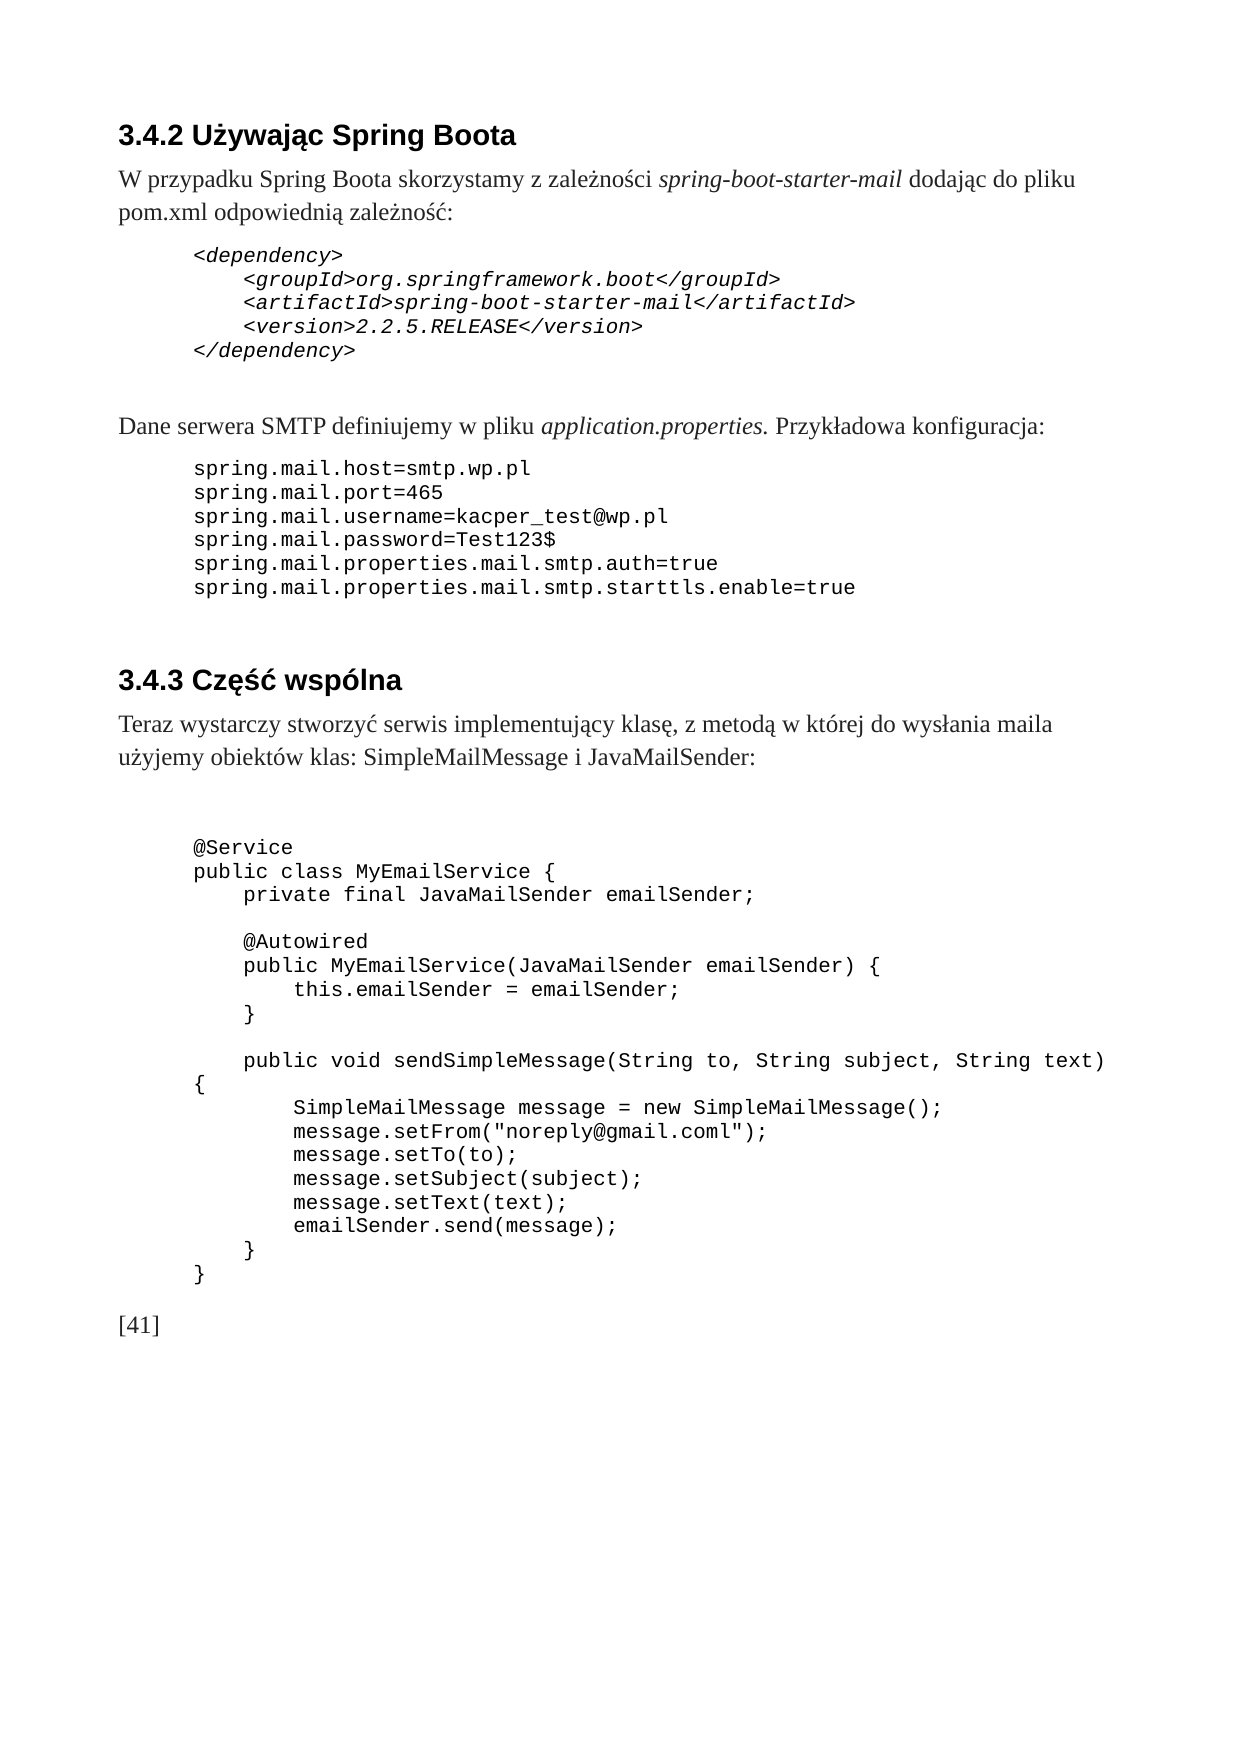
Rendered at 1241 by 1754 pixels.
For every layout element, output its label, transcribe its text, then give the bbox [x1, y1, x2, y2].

text this.emailSender = emailSender; [193, 979, 1122, 1002]
text @Autowired [193, 932, 1122, 955]
text message.setText(text); [193, 1192, 1122, 1215]
text } [193, 1239, 1122, 1263]
text </dependency> [193, 339, 1122, 363]
text public MyEmailService(JavaMailSender emailSender) { [193, 955, 1122, 979]
text spring.mail.properties.mail.smtp.auth=true [193, 553, 1122, 577]
text <version>2.2.5.RELEASE</version> [193, 316, 1122, 339]
text public void sendSimpleMessage(String to, String subject, String text) { [193, 1050, 1122, 1097]
text [41] [118, 1310, 1122, 1339]
text private final JavaMailSender emailSender; [193, 884, 1122, 908]
text spring.mail.port=465 [193, 482, 1122, 506]
text Teraz wystarczy stworzyć serwis implementujący klasę, z metodą w której do wysłania maila użyjemy obiektów klas: SimpleMailMessage i JavaMailSender: [118, 709, 1122, 771]
text } [193, 1002, 1122, 1026]
text <groupId>org.springframework.boot</groupId> [193, 269, 1122, 292]
text Dane serwera SMTP definiujemy w pliku application.properties. Przykładowa konfiguracja: [118, 411, 1122, 439]
text message.setFrom("noreply@gmail.coml"); [193, 1121, 1122, 1144]
text spring.mail.host=smtp.wp.pl [193, 458, 1122, 482]
text spring.mail.password=Test123$ [193, 529, 1122, 553]
text W przypadku Spring Boota skorzystamy z zależności spring-boot-starter-mail dodając do pliku pom.xml odpowiednią zależność: [118, 164, 1122, 226]
subtitle 3.4.2 Używając Spring Boota [118, 118, 1122, 152]
text emailSender.send(message); [193, 1215, 1122, 1239]
text public class MyEmailService { [193, 861, 1122, 884]
text } [193, 1263, 1122, 1286]
text spring.mail.properties.mail.smtp.starttls.enable=true [193, 577, 1122, 600]
text message.setTo(to); [193, 1144, 1122, 1168]
text <artifactId>spring-boot-starter-mail</artifactId> [193, 292, 1122, 316]
text message.setSubject(subject); [193, 1168, 1122, 1192]
text @Service [193, 837, 1122, 861]
text spring.mail.username=kacper_test@wp.pl [193, 506, 1122, 529]
subtitle 3.4.3 Część wspólna [118, 662, 1122, 696]
text SimpleMailMessage message = new SimpleMailMessage(); [193, 1097, 1122, 1121]
text <dependency> [193, 245, 1122, 269]
